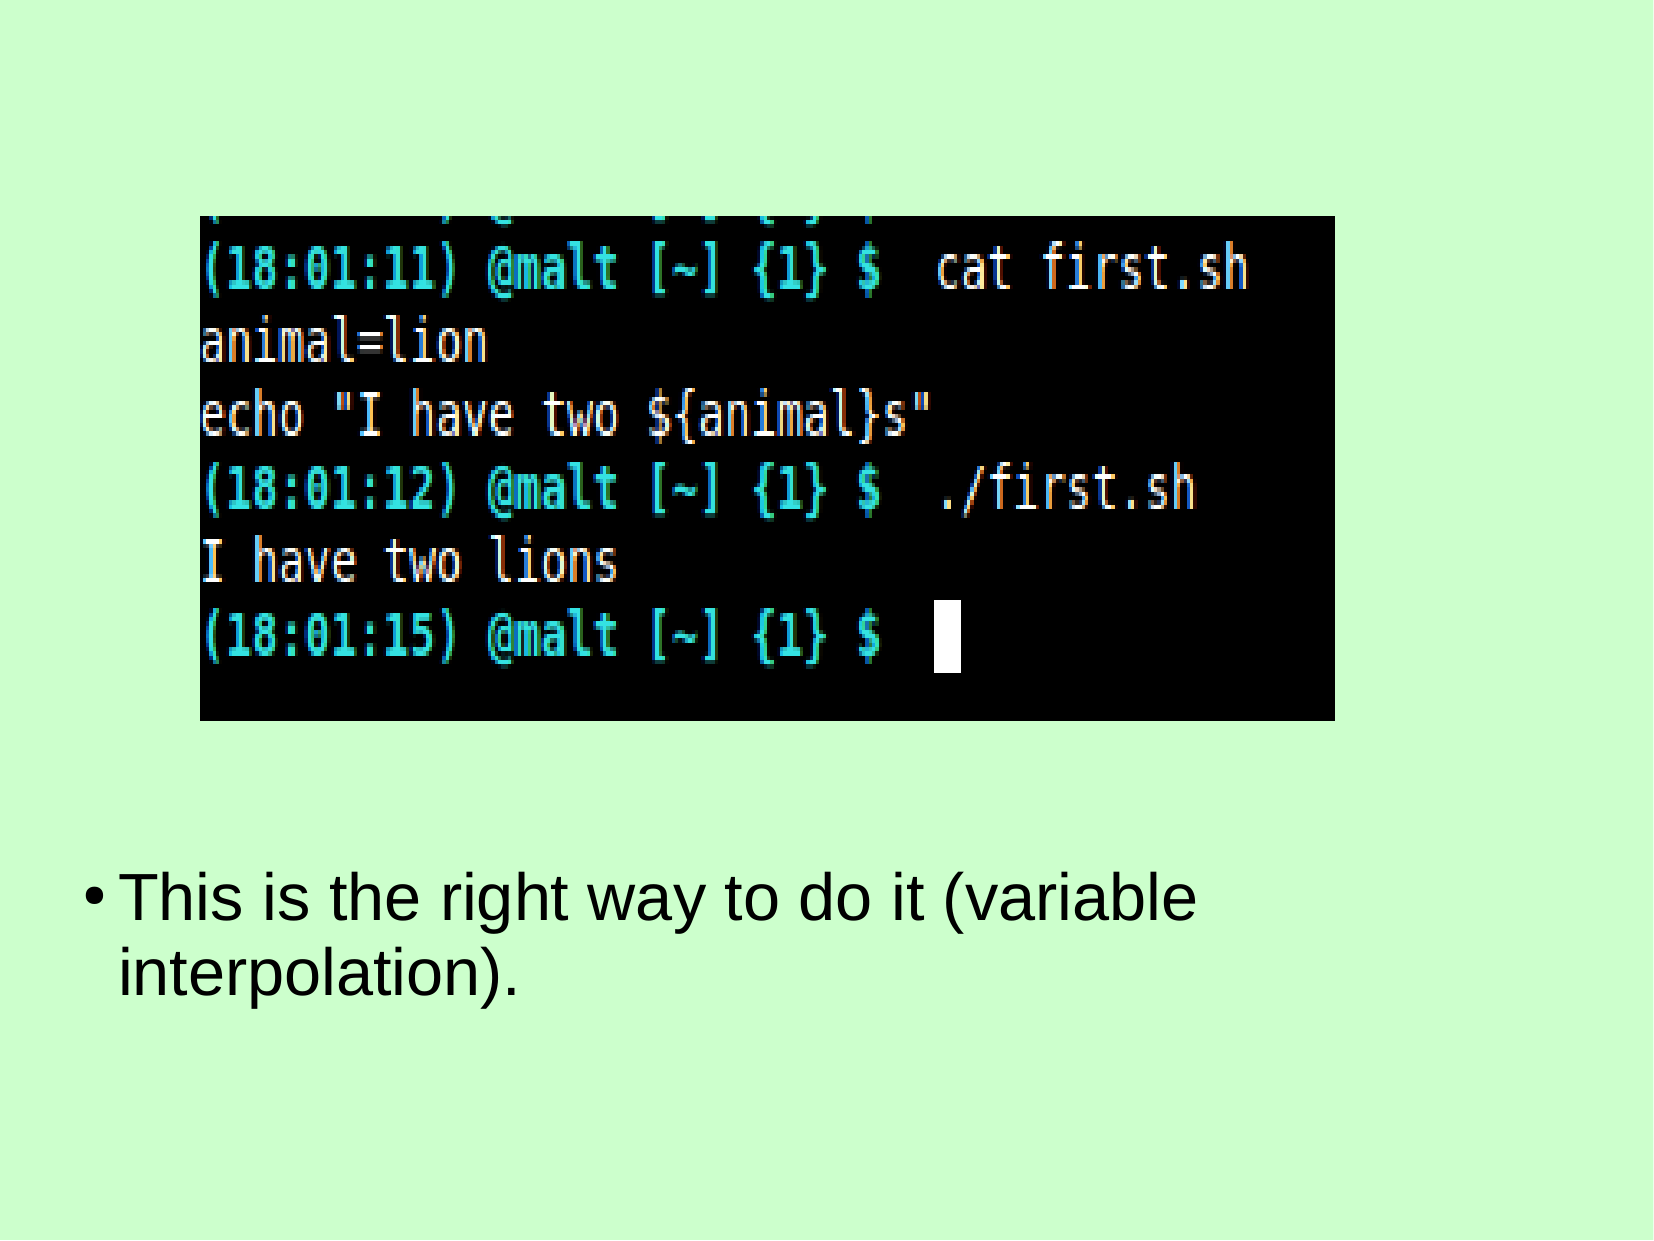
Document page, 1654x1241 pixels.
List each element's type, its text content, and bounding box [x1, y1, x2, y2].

picture [200, 216, 1335, 721]
subtitle This is the right way to do it (variable interpolation). [82, 49, 1571, 1010]
